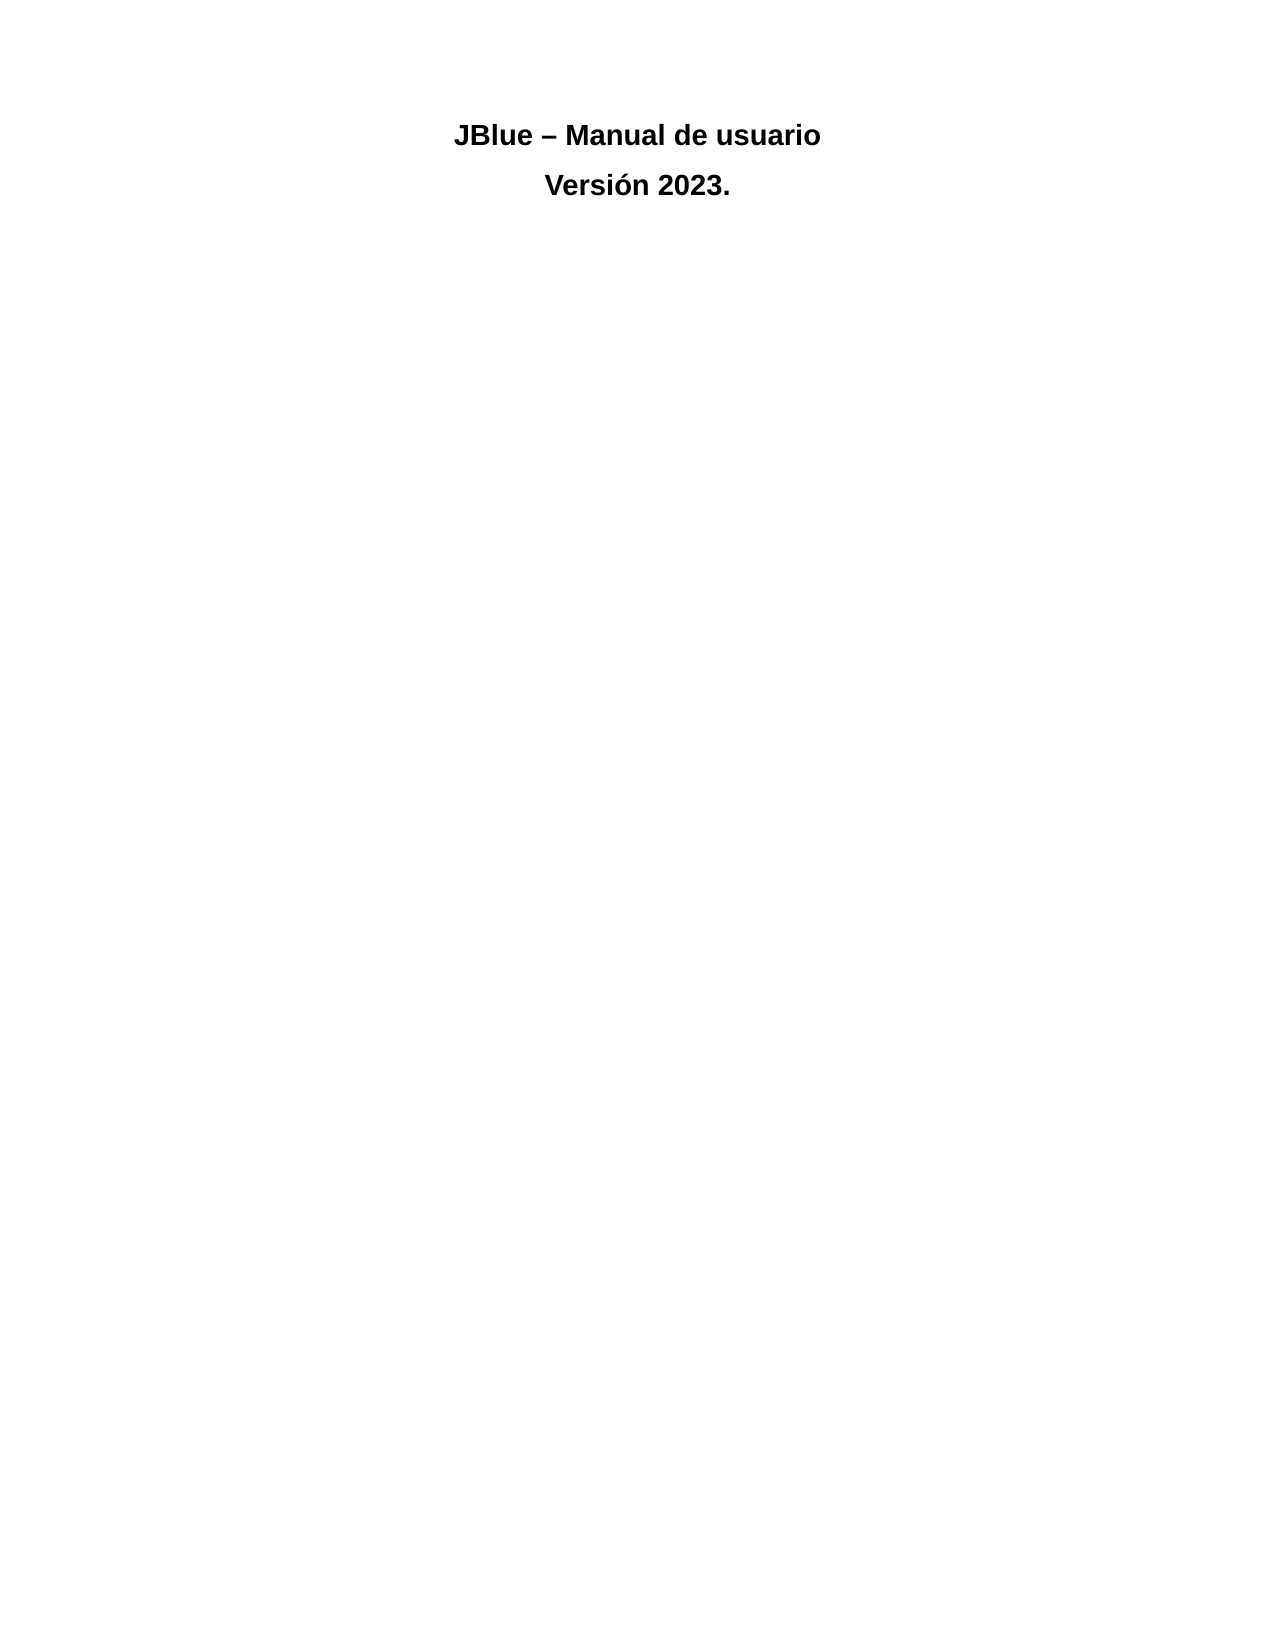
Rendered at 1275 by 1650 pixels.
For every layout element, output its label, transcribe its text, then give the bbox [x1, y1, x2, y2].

text JBlue – Manual de usuario [118, 118, 1157, 152]
text Versión 2023. [118, 168, 1157, 202]
